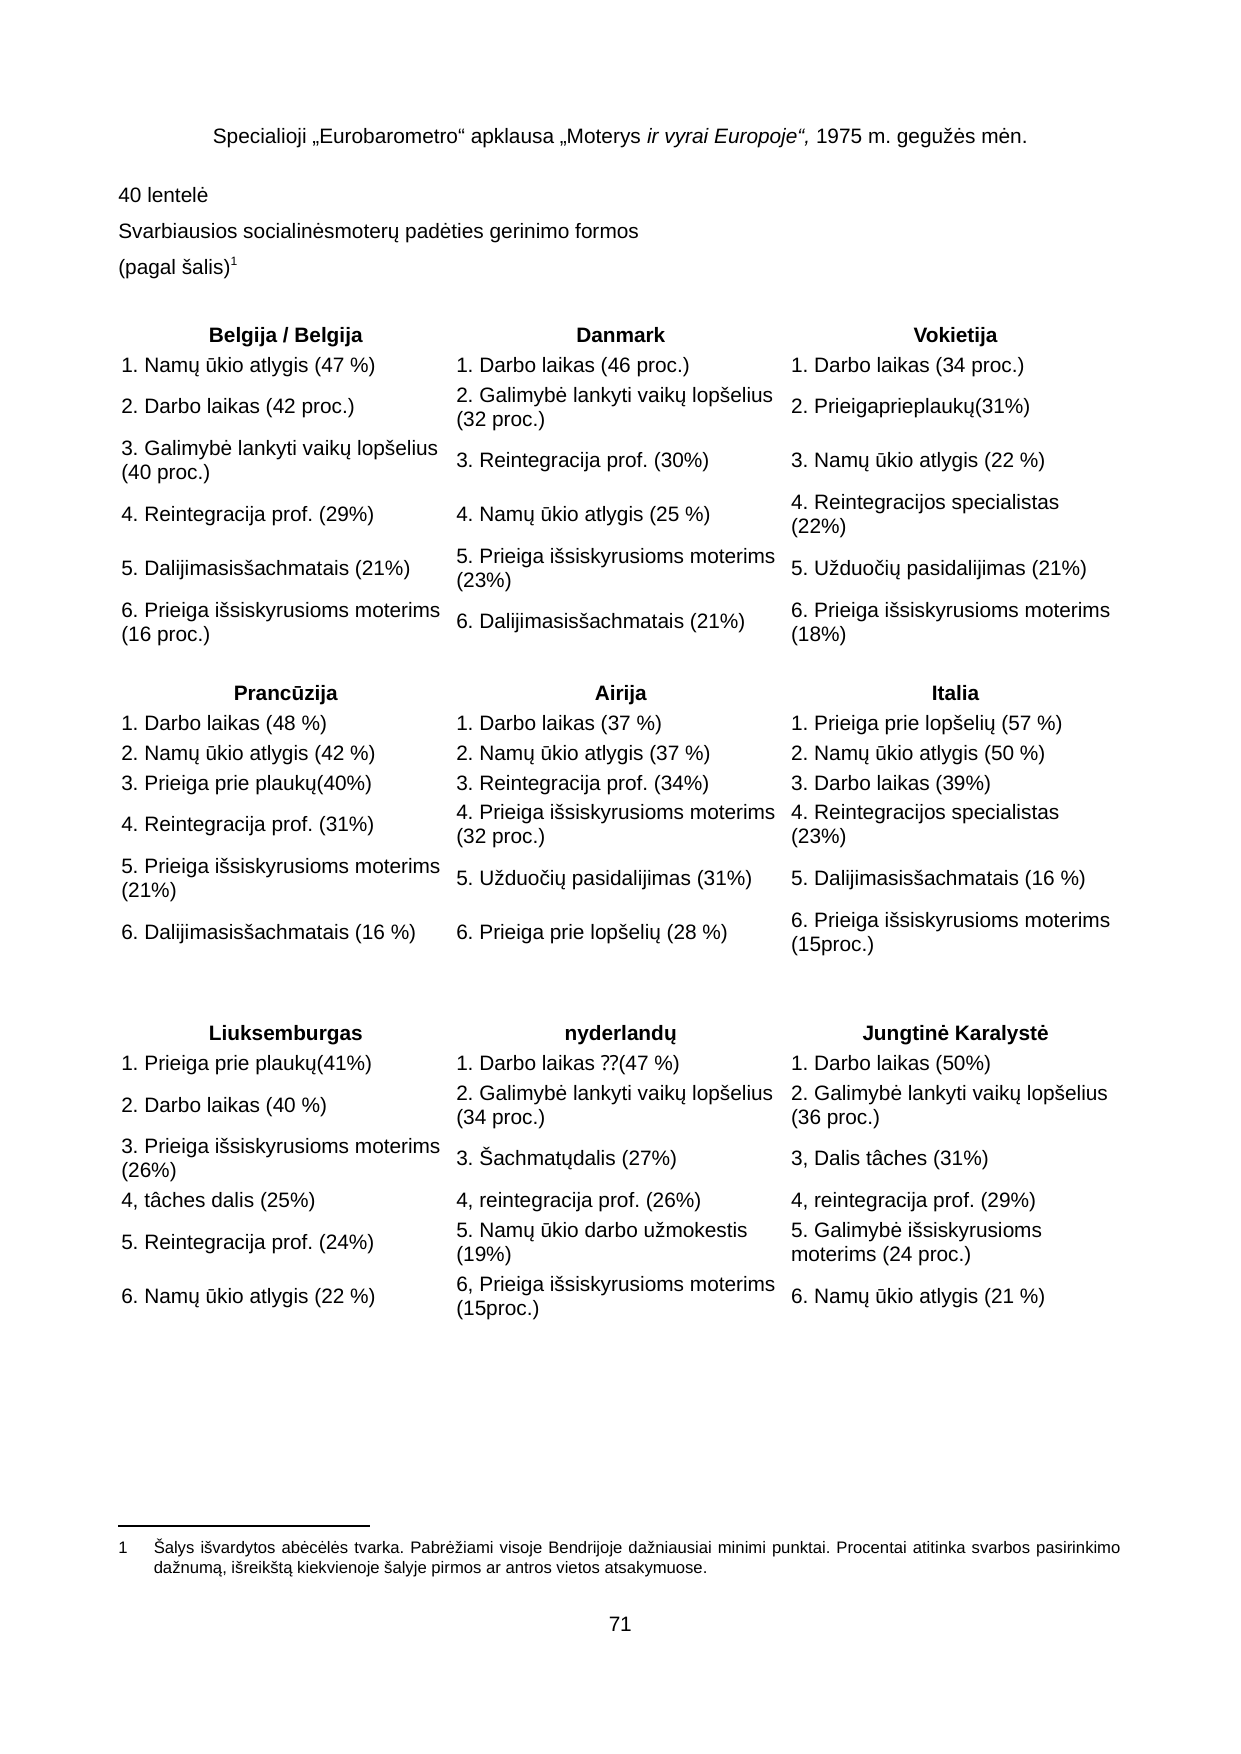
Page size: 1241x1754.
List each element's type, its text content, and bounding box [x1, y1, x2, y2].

table_cell 2. Namų ūkio atlygis (42 %) [118, 738, 453, 767]
table_header Danmark [453, 320, 788, 350]
table_cell 2. Galimybė lankyti vaikų lopšelius (36 proc.) [788, 1078, 1123, 1131]
table_cell 3, Dalis tâches (31%) [788, 1131, 1123, 1185]
text 40 lentelė [118, 183, 1122, 207]
table_cell 1. Prieiga prie lopšelių (57 %) [788, 708, 1123, 738]
table_cell [453, 648, 788, 678]
table_cell 1. Darbo laikas (37 %) [453, 708, 788, 738]
table_cell 3. Namų ūkio atlygis (22 %) [788, 433, 1123, 487]
table_cell 6. Dalijimasisšachmatais (21%) [453, 595, 788, 648]
table_cell 3. Prieiga prie plaukų(40%) [118, 768, 453, 797]
table_cell [118, 648, 453, 678]
table_cell 3. Darbo laikas (39%) [788, 768, 1123, 797]
text Šalys išvardytos abėcėlės tvarka. Pabrėžiami visoje Bendrijoje dažniausiai minimi punktai. Procentai atitinka svarbos pasirinkimo dažnumą, išreikštą kiekvienoje šalyje pirmos ar antros vietos atsakymuose. [118, 1538, 1122, 1577]
table_cell 4, tâches dalis (25%) [118, 1185, 453, 1215]
table_cell 1. Namų ūkio atlygis (47 %) [118, 350, 453, 379]
table_header Vokietija [788, 320, 1123, 350]
table_cell 4, reintegracija prof. (26%) [453, 1185, 788, 1215]
table_cell 3. Galimybė lankyti vaikų lopšelius (40 proc.) [118, 433, 453, 487]
table_cell 6. Prieiga prie lopšelių (28 %) [453, 905, 788, 958]
table_cell Prancūzija [118, 678, 453, 708]
table_cell 1. Darbo laikas (46 proc.) [453, 350, 788, 379]
table_cell 6. Namų ūkio atlygis (22 %) [118, 1269, 453, 1322]
table_cell 1. Prieiga prie plaukų(41%) [118, 1048, 453, 1078]
table_cell [118, 959, 453, 988]
table_cell 5. Užduočių pasidalijimas (21%) [788, 541, 1123, 594]
table_cell 4. Reintegracija prof. (29%) [118, 487, 453, 541]
table_cell 5. Dalijimasisšachmatais (16 %) [788, 851, 1123, 905]
table_cell 1. Darbo laikas (48 %) [118, 708, 453, 738]
table_cell Airija [453, 678, 788, 708]
table_cell 3. Reintegracija prof. (34%) [453, 768, 788, 797]
table_cell 5. Dalijimasisšachmatais (21%) [118, 541, 453, 594]
table_cell [453, 988, 788, 1018]
table_cell 2. Prieigaprieplaukų(31%) [788, 380, 1123, 433]
table_cell Liuksemburgas [118, 1018, 453, 1048]
table_cell [453, 959, 788, 988]
table_cell 5. Namų ūkio darbo užmokestis (19%) [453, 1215, 788, 1269]
table_cell 4. Namų ūkio atlygis (25 %) [453, 487, 788, 541]
table_cell 2. Galimybė lankyti vaikų lopšelius (32 proc.) [453, 380, 788, 433]
table_cell 3. Šachmatųdalis (27%) [453, 1131, 788, 1185]
table_cell 5. Prieiga išsiskyrusioms moterims (23%) [453, 541, 788, 594]
table_cell 4, reintegracija prof. (29%) [788, 1185, 1123, 1215]
table_cell 3. Reintegracija prof. (30%) [453, 433, 788, 487]
table_cell 2. Darbo laikas (42 proc.) [118, 380, 453, 433]
table_cell [788, 959, 1123, 988]
table_cell [788, 988, 1123, 1018]
table_cell 4. Prieiga išsiskyrusioms moterims (32 proc.) [453, 797, 788, 851]
table_cell 6. Dalijimasisšachmatais (16 %) [118, 905, 453, 958]
table_cell 3. Prieiga išsiskyrusioms moterims (26%) [118, 1131, 453, 1185]
table_cell 5. Užduočių pasidalijimas (31%) [453, 851, 788, 905]
table_cell 5. Galimybė išsiskyrusioms moterims (24 proc.) [788, 1215, 1123, 1269]
table_cell [118, 988, 453, 1018]
text (pagal šalis) [118, 254, 1122, 278]
table_cell 1. Darbo laikas ⁇(47 %) [453, 1048, 788, 1078]
table_cell 2. Galimybė lankyti vaikų lopšelius (34 proc.) [453, 1078, 788, 1131]
table_cell 2. Namų ūkio atlygis (37 %) [453, 738, 788, 767]
table_cell 5. Prieiga išsiskyrusioms moterims (21%) [118, 851, 453, 905]
table_cell 4. Reintegracijos specialistas (22%) [788, 487, 1123, 541]
table_cell 6. Prieiga išsiskyrusioms moterims (18%) [788, 595, 1123, 648]
table_cell 5. Reintegracija prof. (24%) [118, 1215, 453, 1269]
table_header Belgija / Belgija [118, 320, 453, 350]
table_cell 2. Darbo laikas (40 %) [118, 1078, 453, 1131]
table_cell 4. Reintegracija prof. (31%) [118, 797, 453, 851]
table_cell 6. Namų ūkio atlygis (21 %) [788, 1269, 1123, 1322]
table_cell [788, 648, 1123, 678]
table_cell 2. Namų ūkio atlygis (50 %) [788, 738, 1123, 767]
text Svarbiausios socialinėsmoterų padėties gerinimo formos [118, 219, 1122, 243]
table_cell 6, Prieiga išsiskyrusioms moterims (15proc.) [453, 1269, 788, 1322]
table_cell 6. Prieiga išsiskyrusioms moterims (15proc.) [788, 905, 1123, 958]
table_cell 6. Prieiga išsiskyrusioms moterims (16 proc.) [118, 595, 453, 648]
table_cell 4. Reintegracijos specialistas (23%) [788, 797, 1123, 851]
table_cell 1. Darbo laikas (34 proc.) [788, 350, 1123, 379]
table_cell 1. Darbo laikas (50%) [788, 1048, 1123, 1078]
table_cell nyderlandų [453, 1018, 788, 1048]
table_cell Italia [788, 678, 1123, 708]
table_cell Jungtinė Karalystė [788, 1018, 1123, 1048]
